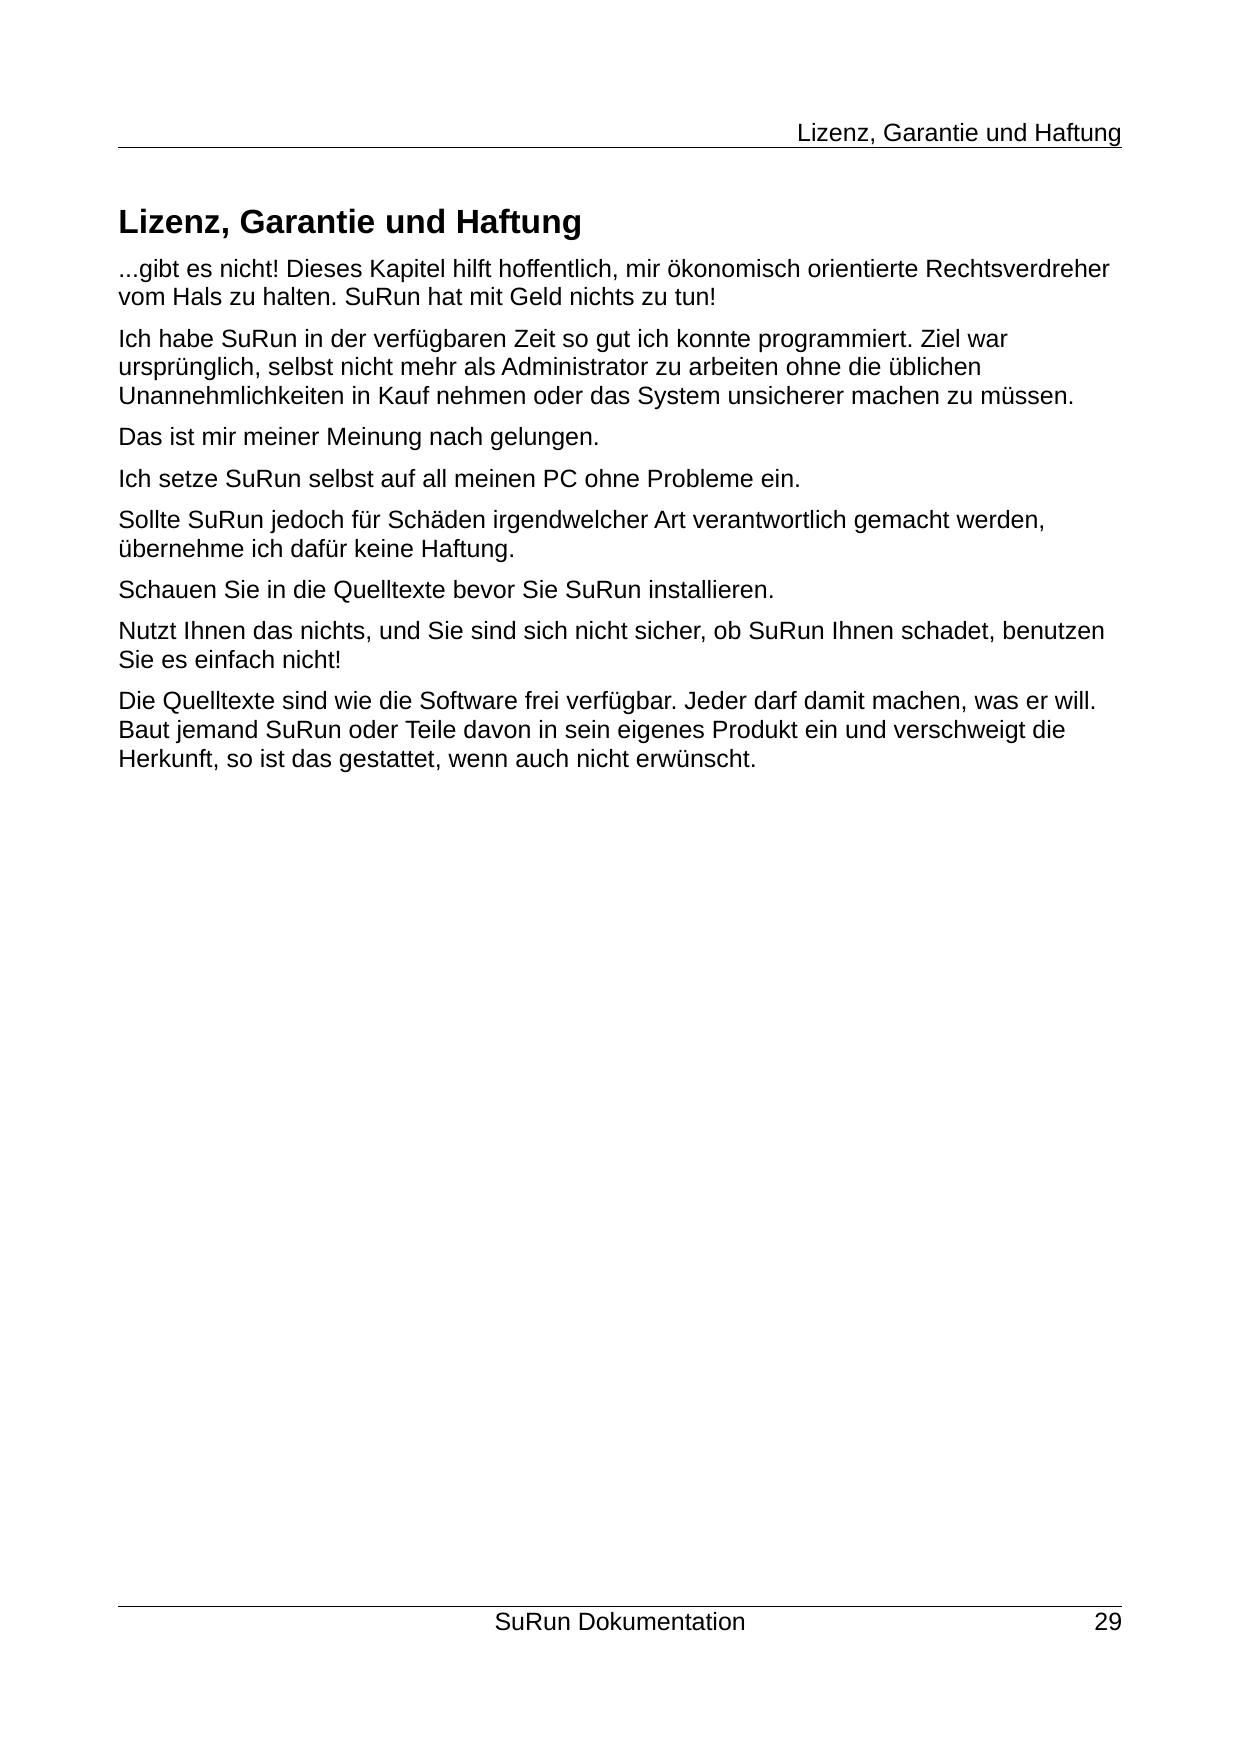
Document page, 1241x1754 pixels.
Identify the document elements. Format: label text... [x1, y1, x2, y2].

text Schauen Sie in die Quelltexte bevor Sie SuRun installieren. [118, 575, 1122, 603]
text Ich habe SuRun in der verfügbaren Zeit so gut ich konnte programmiert. Ziel war ursprünglich, selbst nicht mehr als Administrator zu arbeiten ohne die üblichen Unannehmlichkeiten in Kauf nehmen oder das System unsicherer machen zu müssen. [118, 323, 1122, 410]
subtitle Lizenz, Garantie und Haftung [118, 202, 1122, 241]
text ...gibt es nicht! Dieses Kapitel hilft hoffentlich, mir ökonomisch orientierte Rechtsverdreher vom Hals zu halten. SuRun hat mit Geld nichts zu tun! [118, 253, 1122, 311]
text Sollte SuRun jedoch für Schäden irgendwelcher Art verantwortlich gemacht werden, übernehme ich dafür keine Haftung. [118, 505, 1122, 562]
text Die Quelltexte sind wie die Software frei verfügbar. Jeder darf damit machen, was er will. Baut jemand SuRun oder Teile davon in sein eigenes Produkt ein und verschweigt die Herkunft, so ist das gestattet, wenn auch nicht erwünscht. [118, 686, 1122, 772]
text Nutzt Ihnen das nichts, und Sie sind sich nicht sicher, ob SuRun Ihnen schadet, benutzen Sie es einfach nicht! [118, 616, 1122, 673]
text Das ist mir meiner Meinung nach gelungen. [118, 422, 1122, 451]
text Ich setze SuRun selbst auf all meinen PC ohne Probleme ein. [118, 463, 1122, 492]
